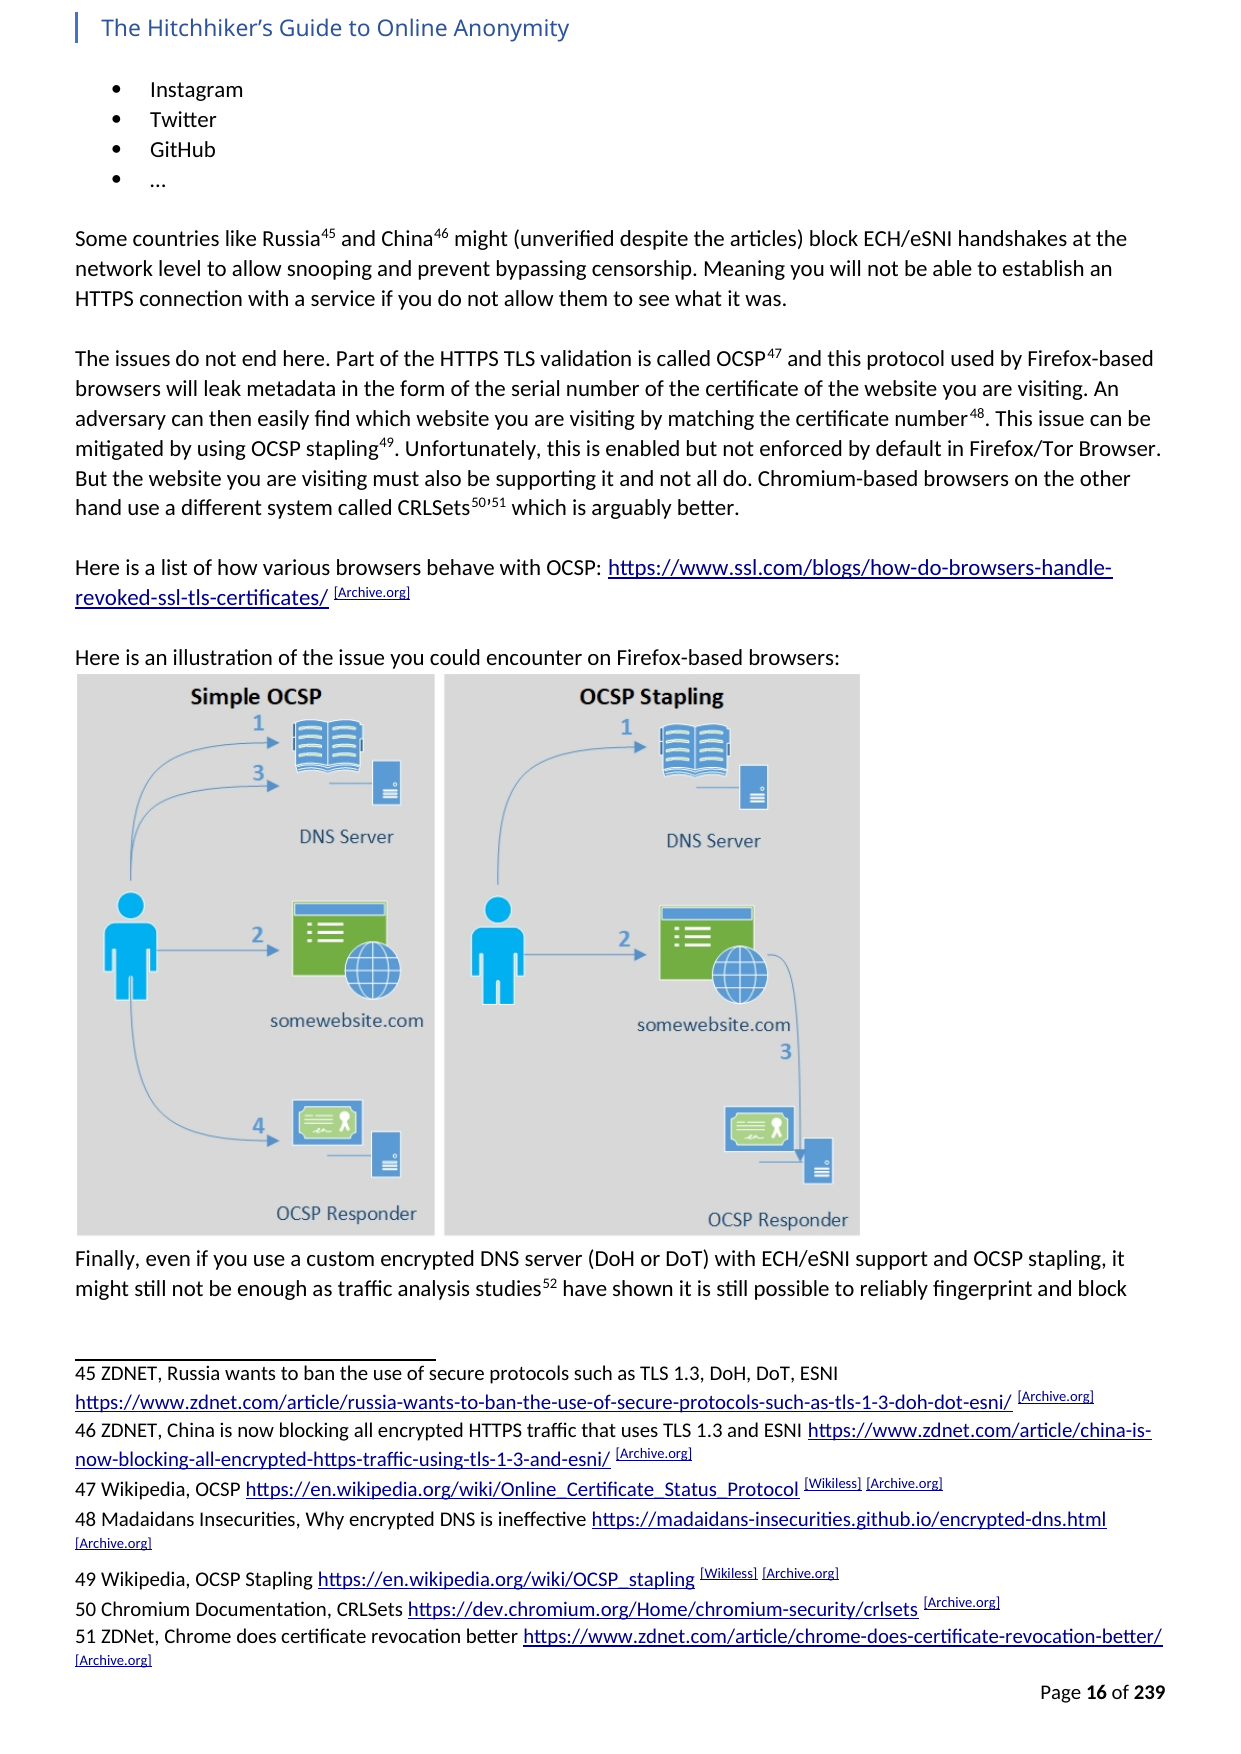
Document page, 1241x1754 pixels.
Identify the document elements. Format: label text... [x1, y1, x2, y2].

text Chromium Documentation, CRLSets https://dev.chromium.org/Home/chromium-security/crlsets [Archive.org] [75, 1594, 1165, 1622]
text Finally, even if you use a custom encrypted DNS server (DoH or DoT) with ECH/eSNI support and OCSP stapling, it might still not be enough as traffic analysis studies have shown it is still possible to reliably fingerprint and block [75, 1244, 1165, 1302]
text Here is a list of how various browsers behave with OCSP: https://www.ssl.com/blogs/how-do-browsers-handle-revoked-ssl-tls-certificates/ [Archive.org] [75, 553, 1165, 611]
text ZDNet, Chrome does certificate revocation better https://www.zdnet.com/article/chrome-does-certificate-revocation-better/ [Archive.org] [75, 1624, 1165, 1679]
text Some countries like Russia and China might (unverified despite the articles) block ECH/eSNI handshakes at the network level to allow snooping and prevent bypassing censorship. Meaning you will not be able to establish an HTTPS connection with a service if you do not allow them to see what it was. [75, 224, 1165, 312]
list Twitter [112, 105, 1165, 133]
list … [112, 165, 1165, 193]
text Madaidans Insecurities, Why encrypted DNS is ineffective https://madaidans-insecurities.github.io/encrypted-dns.html [Archive.org] [75, 1504, 1165, 1562]
text Here is an illustration of the issue you could encounter on Firefox-based browsers: [75, 643, 1165, 671]
text Wikipedia, OCSP Stapling https://en.wikipedia.org/wiki/OCSP_stapling [Wikiless] [Archive.org] [75, 1564, 1165, 1592]
list GitHub [112, 135, 1165, 163]
text ZDNET, China is now blocking all encrypted HTTPS traffic that uses TLS 1.3 and ESNI https://www.zdnet.com/article/china-is-now-blocking-all-encrypted-https-traffic-using-tls-1-3-and-esni/ [Archive.org] [75, 1417, 1165, 1472]
text The issues do not end here. Part of the HTTPS TLS validation is called OCSP and this protocol used by Firefox-based browsers will leak metadata in the form of the serial number of the certificate of the website you are visiting. An adversary can then easily find which website you are visiting by matching the certificate number. This issue can be mitigated by using OCSP stapling. Unfortunately, this is enabled but not enforced by default in Firefox/Tor Browser. But the website you are visiting must also be supporting it and not all do. Chromium-based browsers on the other hand use a different system called CRLSets’ which is arguably better. [75, 344, 1165, 522]
text Wikipedia, OCSP https://en.wikipedia.org/wiki/Online_Certificate_Status_Protocol [Wikiless] [Archive.org] [75, 1474, 1165, 1502]
list Instagram [112, 75, 1165, 103]
text ZDNET, Russia wants to ban the use of secure protocols such as TLS 1.3, DoH, DoT, ESNI https://www.zdnet.com/article/russia-wants-to-ban-the-use-of-secure-protocols-such-as-tls-1-3-doh-dot-esni/ [Archive.org] [75, 1360, 1165, 1415]
picture [75, 672, 862, 1243]
